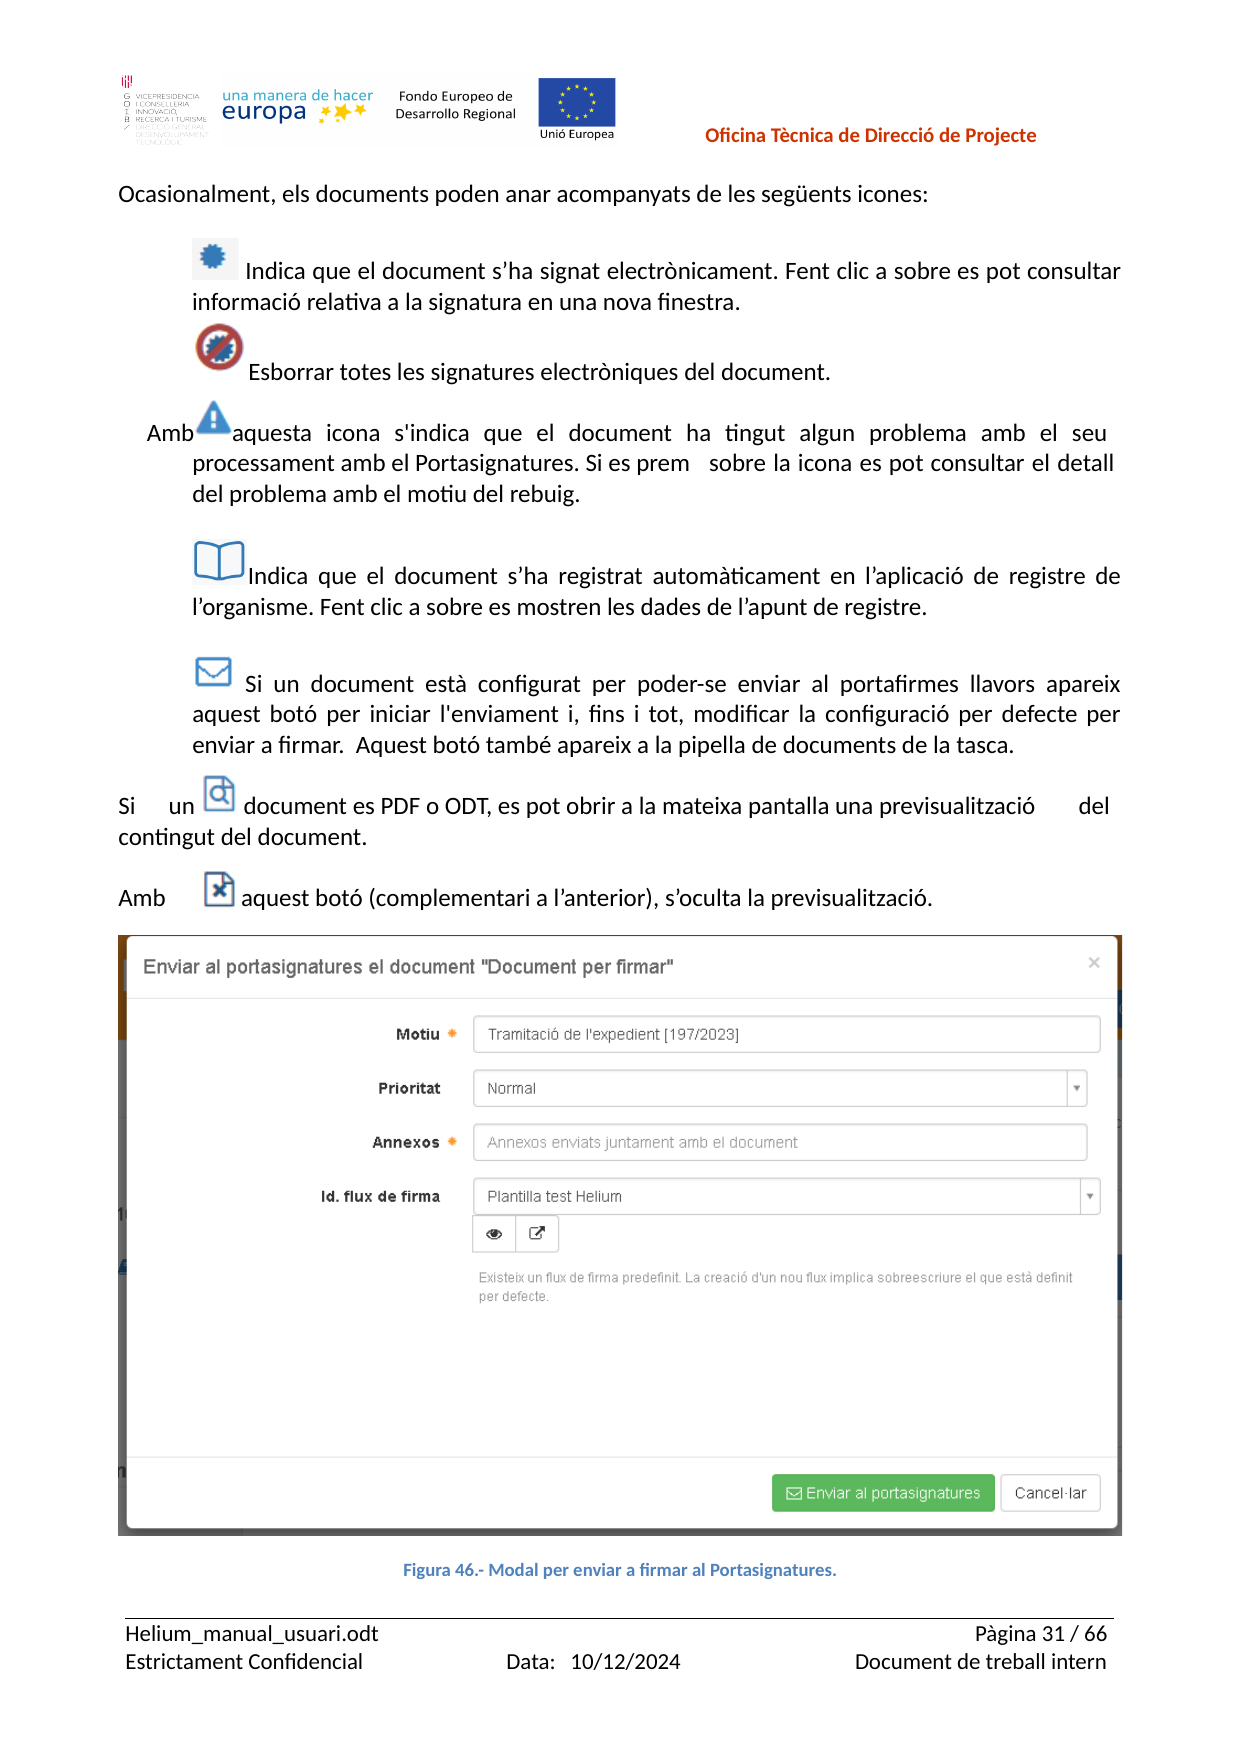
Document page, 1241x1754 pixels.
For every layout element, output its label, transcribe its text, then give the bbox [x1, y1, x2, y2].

picture [118, 935, 1123, 1536]
text Amb [118, 882, 192, 912]
picture [194, 768, 244, 821]
text Ocasionalment, els documents poden anar acompanyats de les següents icones: [118, 178, 1122, 208]
text Esborrar totes les signatures electròniques del document. [192, 316, 1122, 386]
picture [191, 539, 248, 585]
picture [191, 316, 249, 381]
text Si un document es PDF o ODT, es pot obrir a la mateixa pantalla una previsualització del contingut del document. [118, 790, 1122, 851]
text Amb aquesta icona s'indica que el document ha tingut algun problema amb el seu processament amb el Portasignatures. Si es prem sobre la icona es pot consultar el detall del problema amb el motiu del rebuig. [118, 417, 1122, 508]
picture [192, 651, 235, 693]
text Figura 46.- Modal per enviar a firmar al Portasignatures. [118, 1558, 1122, 1581]
picture [219, 73, 621, 147]
picture [192, 864, 241, 913]
picture [194, 398, 232, 439]
picture [191, 238, 239, 280]
text Indica que el document s’ha signat electrònicament. Fent clic a sobre es pot consultar informació relativa a la signatura en una nova finestra. [192, 239, 1122, 316]
text Indica que el document s’ha registrat automàticament en l’aplicació de registre de l’organisme. Fent clic a sobre es mostren les dades de l’apunt de registre. [192, 539, 1122, 621]
text aquest botó (complementari a l’anterior), s’oculta la previsualització. [241, 882, 1122, 912]
picture [118, 73, 213, 147]
text Si un document està configurat per poder-se enviar al portafirmes llavors apareix aquest botó per iniciar l'enviament i, fins i tot, modificar la configuració per defecte per enviar a firmar. Aquest botó també apareix a la pipella de documents de la tasca. [192, 652, 1122, 759]
